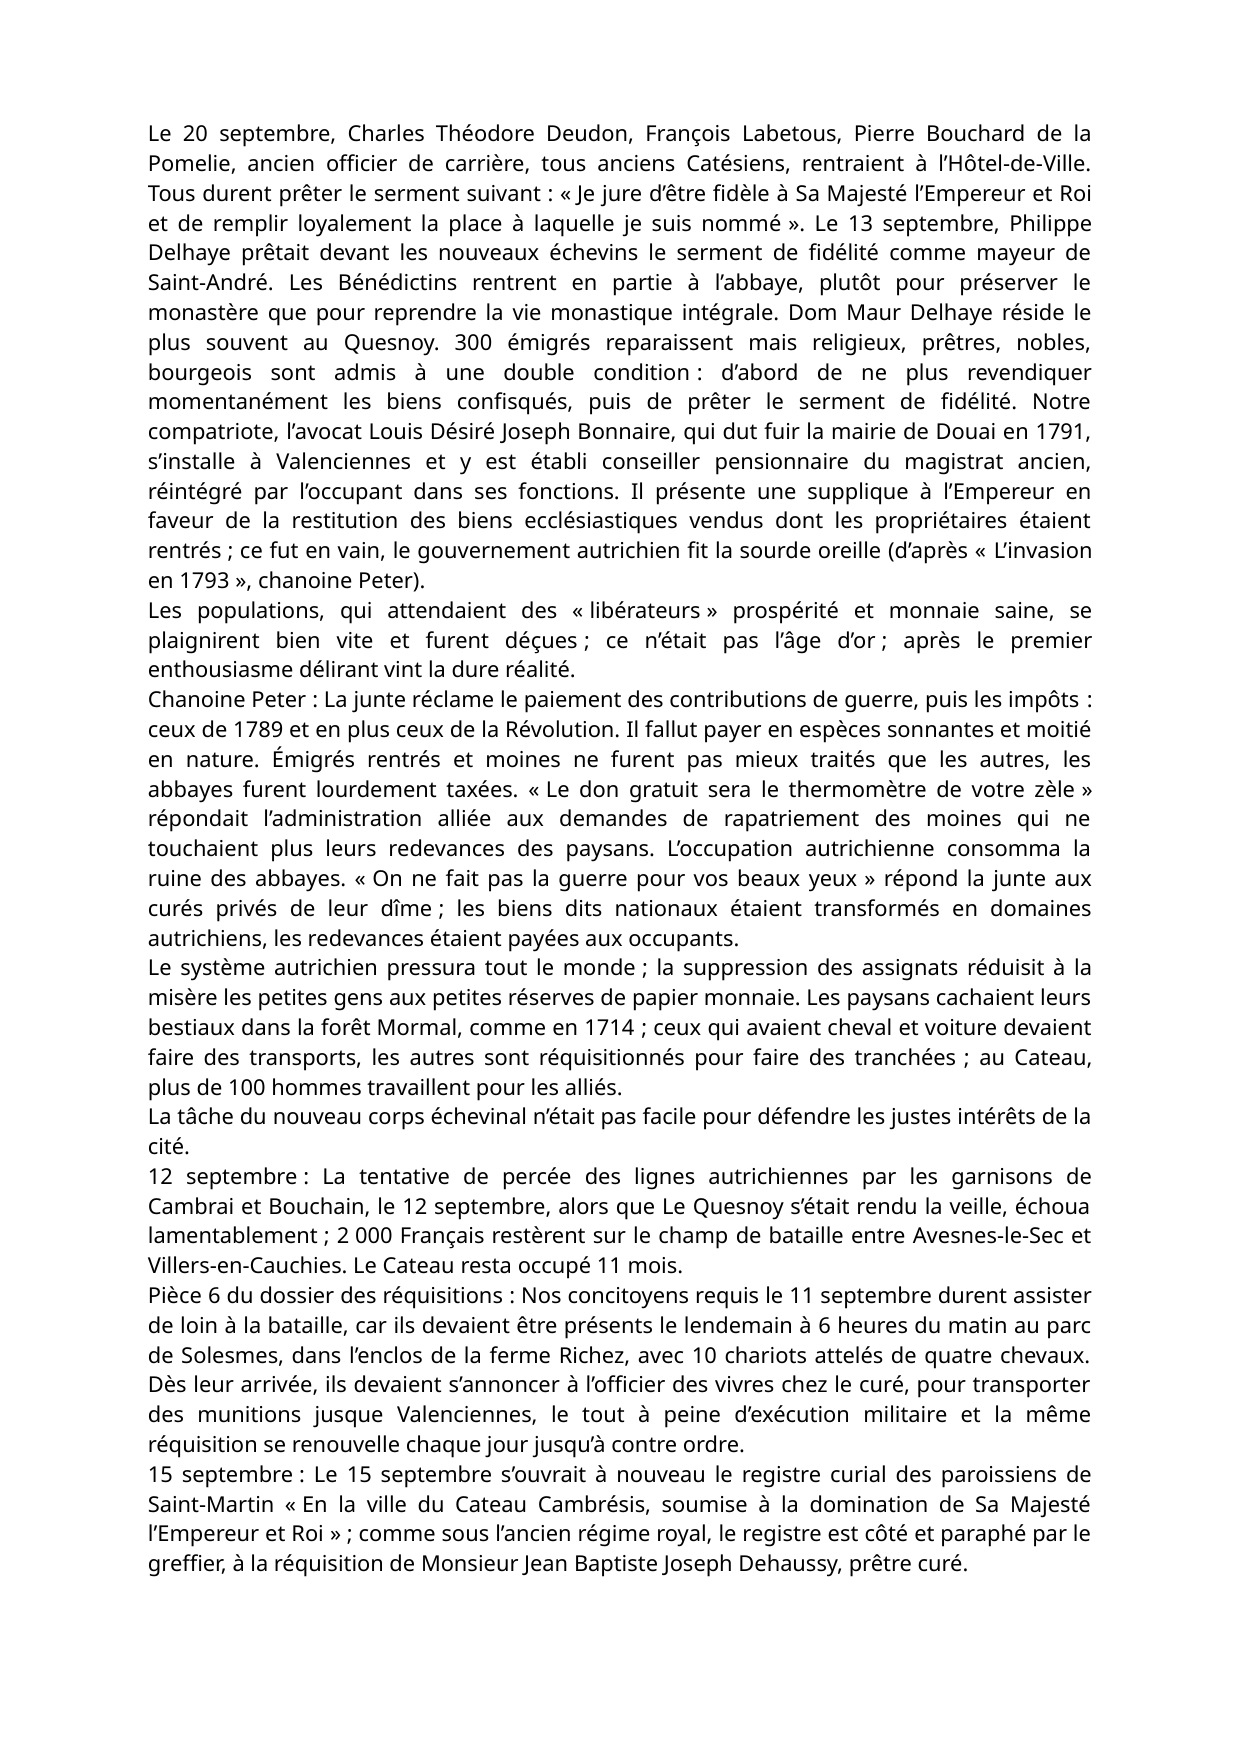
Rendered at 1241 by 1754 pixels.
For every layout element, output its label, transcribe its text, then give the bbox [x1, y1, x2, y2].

text Le système autrichien pressura tout le monde ; la suppression des assignats réduisit à la misère les petites gens aux petites réserves de papier monnaie. Les paysans cachaient leurs bestiaux dans la forêt Mormal, comme en 1714 ; ceux qui avaient cheval et voiture devaient faire des transports, les autres sont réquisitionnés pour faire des tranchées ; au Cateau, plus de 100 hommes travaillent pour les alliés. [148, 952, 1092, 1101]
text 12 septembre : La tentative de percée des lignes autrichiennes par les garnisons de Cambrai et Bouchain, le 12 septembre, alors que Le Quesnoy s’était rendu la veille, échoua lamentablement ; 2 000 Français restèrent sur le champ de bataille entre Avesnes-le-Sec et Villers-en-Cauchies. Le Cateau resta occupé 11 mois. [148, 1161, 1092, 1280]
text La tâche du nouveau corps échevinal n’était pas facile pour défendre les justes intérêts de la cité. [148, 1101, 1092, 1161]
text Les populations, qui attendaient des « libérateurs » prospérité et monnaie saine, se plaignirent bien vite et furent déçues ; ce n’était pas l’âge d’or ; après le premier enthousiasme délirant vint la dure réalité. [148, 595, 1092, 684]
text Pièce 6 du dossier des réquisitions : Nos concitoyens requis le 11 septembre durent assister de loin à la bataille, car ils devaient être présents le lendemain à 6 heures du matin au parc de Solesmes, dans l’enclos de la ferme Richez, avec 10 chariots attelés de quatre chevaux. Dès leur arrivée, ils devaient s’annoncer à l’officier des vivres chez le curé, pour transporter des munitions jusque Valenciennes, le tout à peine d’exécution militaire et la même réquisition se renouvelle chaque jour jusqu’à contre ordre. [148, 1280, 1092, 1459]
text 15 septembre : Le 15 septembre s’ouvrait à nouveau le registre curial des paroissiens de Saint-Martin « En la ville du Cateau Cambrésis, soumise à la domination de Sa Majesté l’Empereur et Roi » ; comme sous l’ancien régime royal, le registre est côté et paraphé par le greffier, à la réquisition de Monsieur Jean Baptiste Joseph Dehaussy, prêtre curé. [148, 1459, 1092, 1578]
text Chanoine Peter : La junte réclame le paiement des contributions de guerre, puis les impôts : ceux de 1789 et en plus ceux de la Révolution. Il fallut payer en espèces sonnantes et moitié en nature. Émigrés rentrés et moines ne furent pas mieux traités que les autres, les abbayes furent lourdement taxées. « Le don gratuit sera le thermomètre de votre zèle » répondait l’administration alliée aux demandes de rapatriement des moines qui ne touchaient plus leurs redevances des paysans. L’occupation autrichienne consomma la ruine des abbayes. « On ne fait pas la guerre pour vos beaux yeux » répond la junte aux curés privés de leur dîme ; les biens dits nationaux étaient transformés en domaines autrichiens, les redevances étaient payées aux occupants. [148, 684, 1092, 952]
text Le 20 septembre, Charles Théodore Deudon, François Labetous, Pierre Bouchard de la Pomelie, ancien officier de carrière, tous anciens Catésiens, rentraient à l’Hôtel-de-Ville. Tous durent prêter le serment suivant : « Je jure d’être fidèle à Sa Majesté l’Empereur et Roi et de remplir loyalement la place à laquelle je suis nommé ». Le 13 septembre, Philippe Delhaye prêtait devant les nouveaux échevins le serment de fidélité comme mayeur de Saint-André. Les Bénédictins rentrent en partie à l’abbaye, plutôt pour préserver le monastère que pour reprendre la vie monastique intégrale. Dom Maur Delhaye réside le plus souvent au Quesnoy. 300 émigrés reparaissent mais religieux, prêtres, nobles, bourgeois sont admis à une double condition : d’abord de ne plus revendiquer momentanément les biens confisqués, puis de prêter le serment de fidélité. Notre compatriote, l’avocat Louis Désiré Joseph Bonnaire, qui dut fuir la mairie de Douai en 1791, s’installe à Valenciennes et y est établi conseiller pensionnaire du magistrat ancien, réintégré par l’occupant dans ses fonctions. Il présente une supplique à l’Empereur en faveur de la restitution des biens ecclésiastiques vendus dont les propriétaires étaient rentrés ; ce fut en vain, le gouvernement autrichien fit la sourde oreille (d’après « L’invasion en 1793 », chanoine Peter). [148, 118, 1092, 595]
